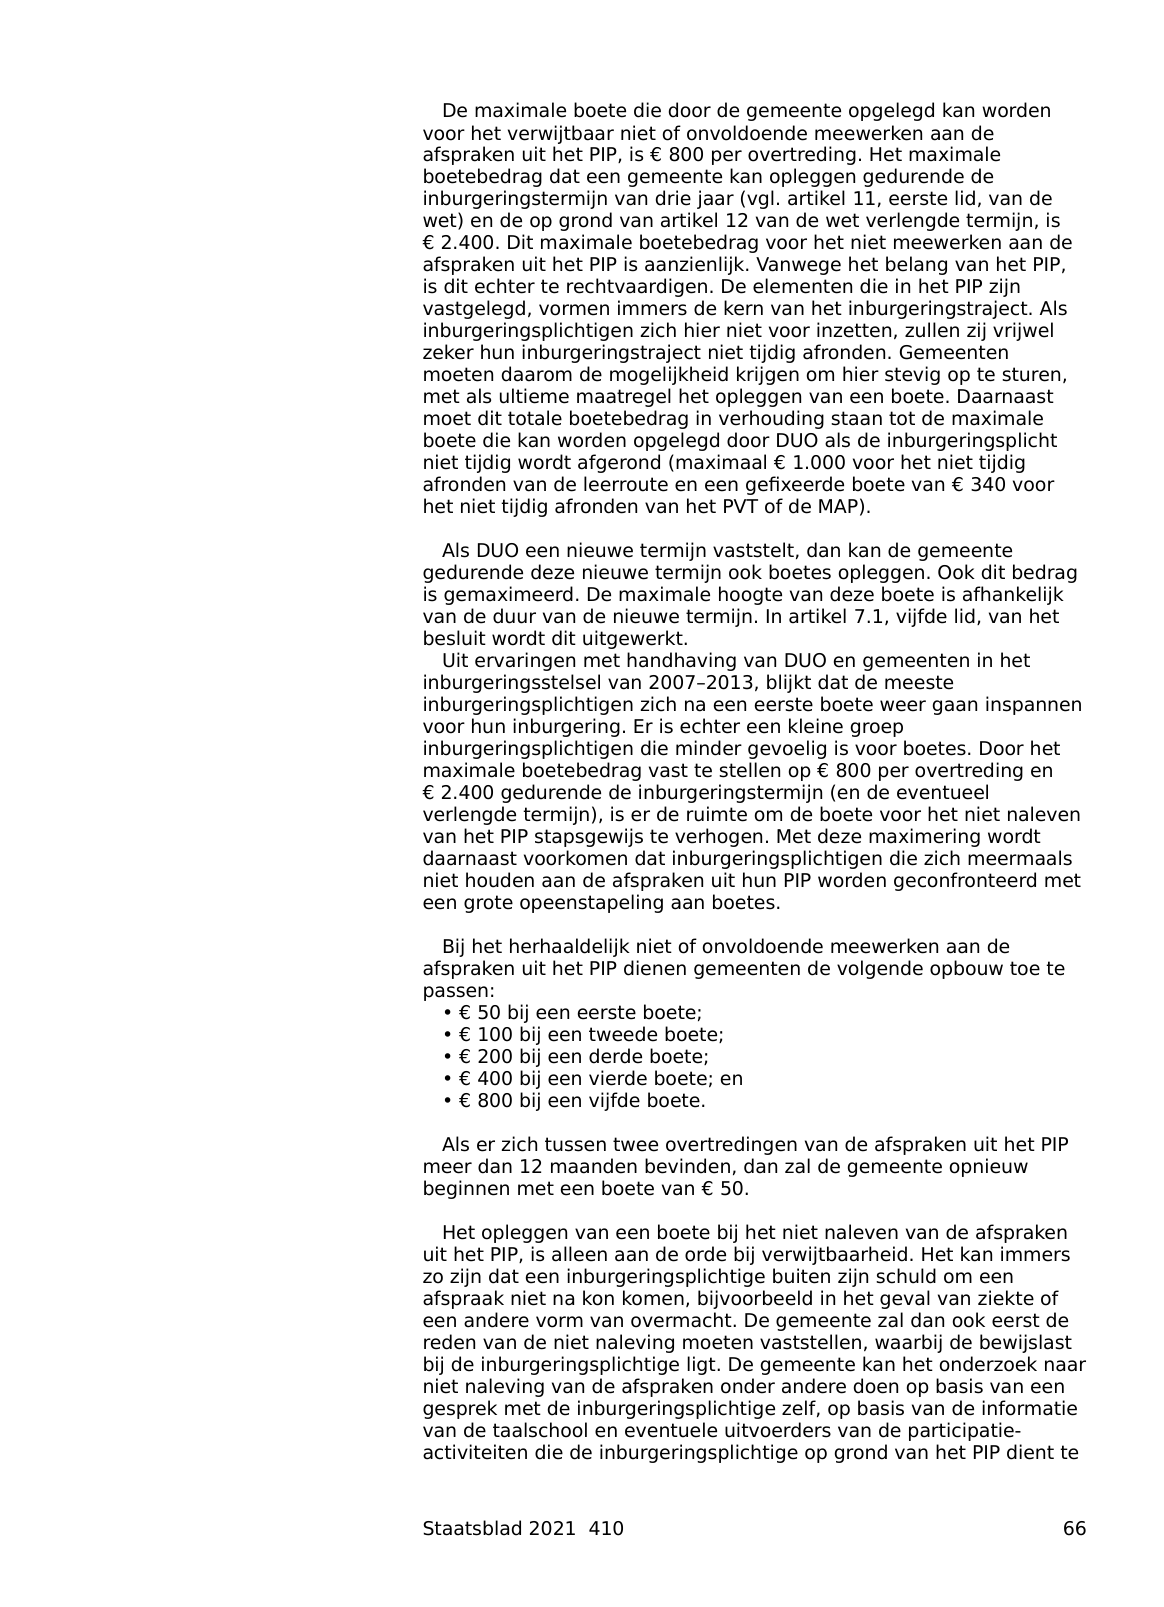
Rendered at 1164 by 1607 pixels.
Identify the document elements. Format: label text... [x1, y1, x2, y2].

text De maximale boete die door de gemeente opgelegd kan worden voor het verwijtbaar niet of onvoldoende meewerken aan de afspraken uit het PIP, is € 800 per overtreding. Het maximale boetebedrag dat een gemeente kan opleggen gedurende de inburgeringstermijn van drie jaar (vgl. artikel 11, eerste lid, van de wet) en de op grond van artikel 12 van de wet verlengde termijn, is € 2.400. Dit maximale boetebedrag voor het niet meewerken aan de afspraken uit het PIP is aanzienlijk. Vanwege het belang van het PIP, is dit echter te rechtvaardigen. De elementen die in het PIP zijn vastgelegd, vormen immers de kern van het inburgeringstraject. Als inburgeringsplichtigen zich hier niet voor inzetten, zullen zij vrijwel zeker hun inburgeringstraject niet tijdig afronden. Gemeenten moeten daarom de mogelijkheid krijgen om hier stevig op te sturen, met als ultieme maatregel het opleggen van een boete. Daarnaast moet dit totale boetebedrag in verhouding staan tot de maximale boete die kan worden opgelegd door DUO als de inburgeringsplicht niet tijdig wordt afgerond (maximaal € 1.000 voor het niet tijdig afronden van de leerroute en een gefixeerde boete van € 340 voor het niet tijdig afronden van het PVT of de MAP). [422, 100, 1087, 518]
text Als DUO een nieuwe termijn vaststelt, dan kan de gemeente gedurende deze nieuwe termijn ook boetes opleggen. Ook dit bedrag is gemaximeerd. De maximale hoogte van deze boete is afhankelijk van de duur van de nieuwe termijn. In artikel 7.1, vijfde lid, van het besluit wordt dit uitgewerkt. [422, 540, 1087, 650]
text Het opleggen van een boete bij het niet naleven van de afspraken uit het PIP, is alleen aan de orde bij verwijtbaarheid. Het kan immers zo zijn dat een inburgeringsplichtige buiten zijn schuld om een afspraak niet na kon komen, bijvoorbeeld in het geval van ziekte of een andere vorm van overmacht. De gemeente zal dan ook eerst de reden van de niet naleving moeten vaststellen, waarbij de bewijslast bij de inburgeringsplichtige ligt. De gemeente kan het onderzoek naar niet naleving van de afspraken onder andere doen op basis van een gesprek met de inburgeringsplichtige zelf, op basis van de informatie van de taalschool en eventuele uitvoerders van de participatie-activiteiten die de inburgeringsplichtige op grond van het PIP dient te [422, 1222, 1087, 1464]
text Uit ervaringen met handhaving van DUO en gemeenten in het inburgeringsstelsel van 2007–2013, blijkt dat de meeste inburgeringsplichtigen zich na een eerste boete weer gaan inspannen voor hun inburgering. Er is echter een kleine groep inburgeringsplichtigen die minder gevoelig is voor boetes. Door het maximale boetebedrag vast te stellen op € 800 per overtreding en € 2.400 gedurende de inburgeringstermijn (en de eventueel verlengde termijn), is er de ruimte om de boete voor het niet naleven van het PIP stapsgewijs te verhogen. Met deze maximering wordt daarnaast voorkomen dat inburgeringsplichtigen die zich meermaals niet houden aan de afspraken uit hun PIP worden geconfronteerd met een grote opeenstapeling aan boetes. [422, 650, 1087, 914]
text • € 50 bij een eerste boete; [422, 1002, 1087, 1024]
text Als er zich tussen twee overtredingen van de afspraken uit het PIP meer dan 12 maanden bevinden, dan zal de gemeente opnieuw beginnen met een boete van € 50. [422, 1134, 1087, 1200]
text • € 200 bij een derde boete; [422, 1046, 1087, 1068]
text • € 800 bij een vijfde boete. [422, 1090, 1087, 1112]
text Bij het herhaaldelijk niet of onvoldoende meewerken aan de afspraken uit het PIP dienen gemeenten de volgende opbouw toe te passen: [422, 936, 1087, 1002]
text • € 100 bij een tweede boete; [422, 1024, 1087, 1046]
text • € 400 bij een vierde boete; en [422, 1068, 1087, 1090]
